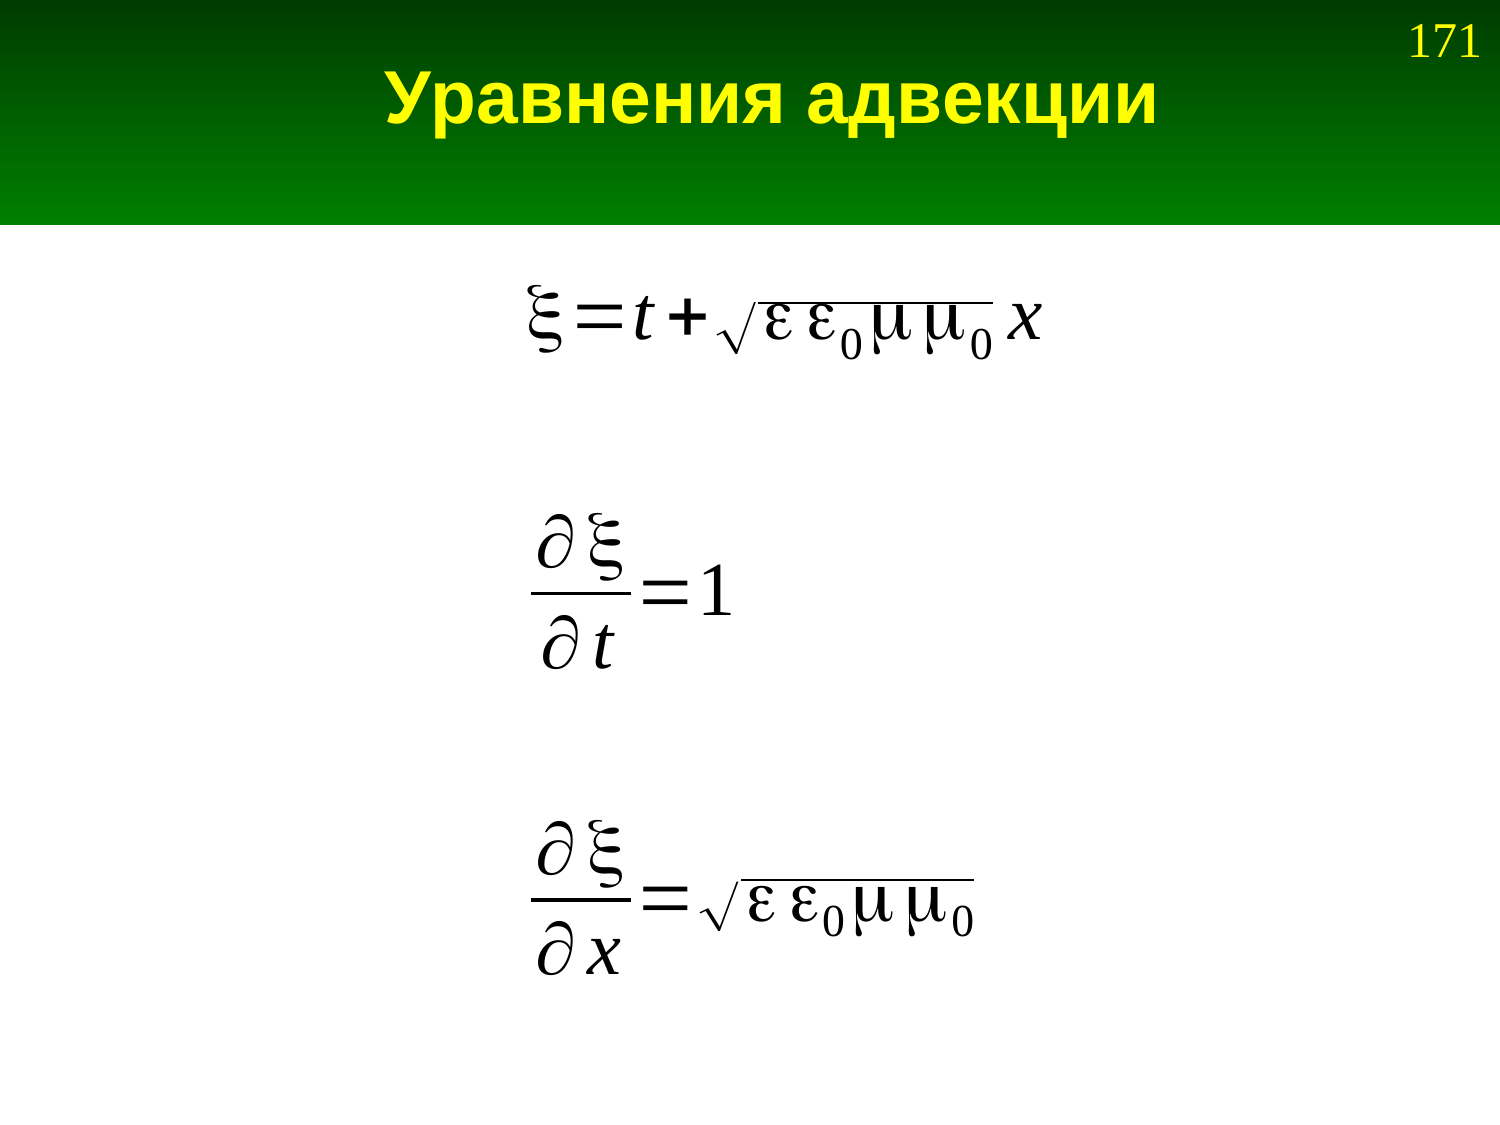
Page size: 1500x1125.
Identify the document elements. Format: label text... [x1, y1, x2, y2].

chart [506, 273, 1064, 371]
chart [506, 510, 754, 683]
title Уравнения адвекции [123, 0, 1399, 192]
chart [506, 816, 994, 989]
